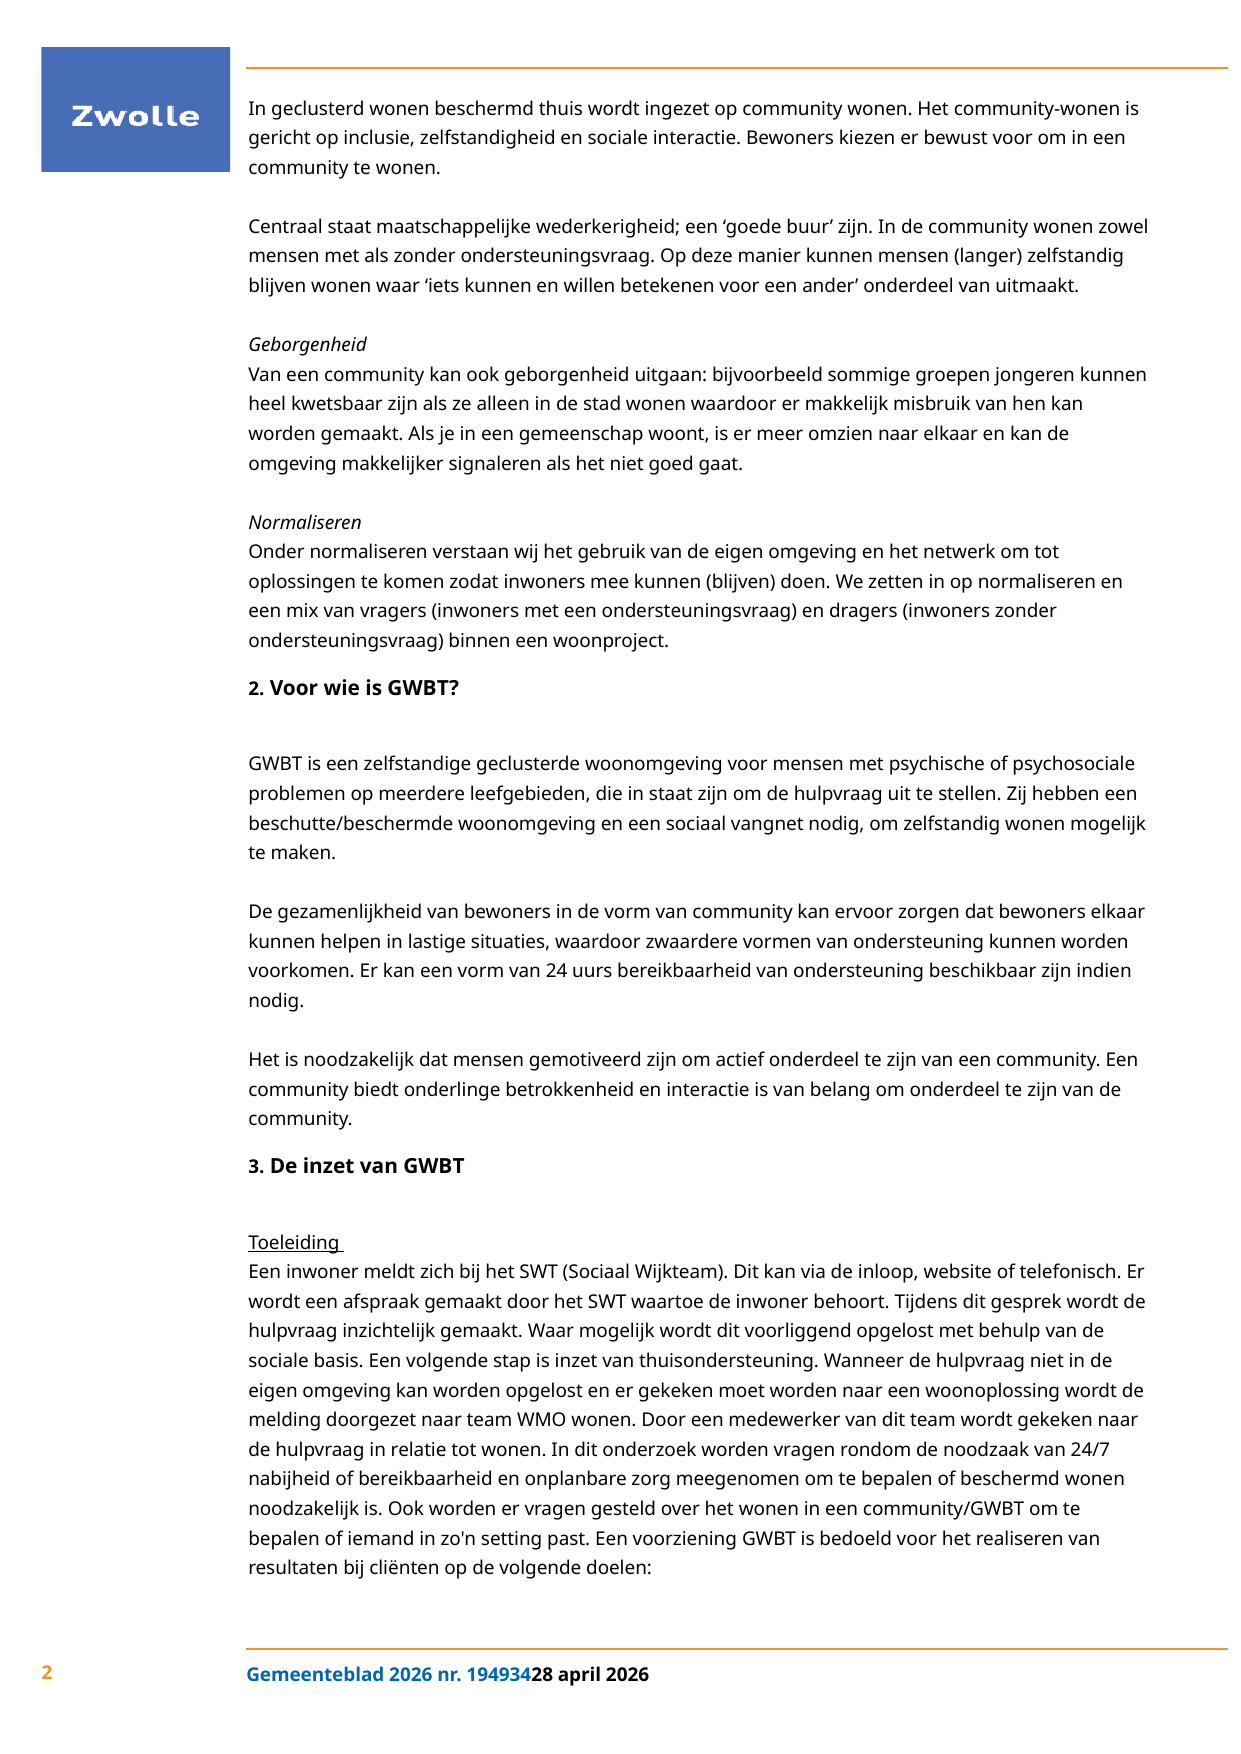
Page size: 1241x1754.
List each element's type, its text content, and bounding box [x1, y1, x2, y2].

text Onder normaliseren verstaan wij het gebruik van de eigen omgeving en het netwerk om tot oplossingen te komen zodat inwoners mee kunnen (blijven) doen. We zetten in op normaliseren en een mix van vragers (inwoners met een ondersteuningsvraag) en dragers (inwoners zonder ondersteuningsvraag) binnen een woonproject. [248, 538, 1152, 653]
text Een inwoner meldt zich bij het SWT (Sociaal Wijkteam). Dit kan via de inloop, website of telefonisch. Er wordt een afspraak gemaakt door het SWT waartoe de inwoner behoort. Tijdens dit gesprek wordt de hulpvraag inzichtelijk gemaakt. Waar mogelijk wordt dit voorliggend opgelost met behulp van de sociale basis. Een volgende stap is inzet van thuisondersteuning. Wanneer de hulpvraag niet in de eigen omgeving kan worden opgelost en er gekeken moet worden naar een woonoplossing wordt de melding doorgezet naar team WMO wonen. Door een medewerker van dit team wordt gekeken naar de hulpvraag in relatie tot wonen. In dit onderzoek worden vragen rondom de noodzaak van 24/7 nabijheid of bereikbaarheid en onplanbare zorg meegenomen om te bepalen of beschermd wonen noodzakelijk is. Ook worden er vragen gesteld over het wonen in een community/GWBT om te bepalen of iemand in zo'n setting past. Een voorziening GWBT is bedoeld voor het realiseren van resultaten bij cliënten op de volgende doelen: [248, 1258, 1152, 1580]
text In geclusterd wonen beschermd thuis wordt ingezet op community wonen. Het community-wonen is gericht op inclusie, zelfstandigheid en sociale interactie. Bewoners kiezen er bewust voor om in een community te wonen. [248, 95, 1152, 180]
text De gezamenlijkheid van bewoners in de vorm van community kan ervoor zorgen dat bewoners elkaar kunnen helpen in lastige situaties, waardoor zwaardere vormen van ondersteuning kunnen worden voorkomen. Er kan een vorm van 24 uurs bereikbaarheid van ondersteuning beschikbaar zijn indien nodig. [248, 898, 1152, 1013]
text GWBT is een zelfstandige geclusterde woonomgeving voor mensen met psychische of psychosociale problemen op meerdere leefgebieden, die in staat zijn om de hulpvraag uit te stellen. Zij hebben een beschutte/beschermde woonomgeving en een sociaal vangnet nodig, om zelfstandig wonen mogelijk te maken. [248, 751, 1152, 865]
text Toeleiding [248, 1229, 1152, 1255]
text Van een community kan ook geborgenheid uitgaan: bijvoorbeeld sommige groepen jongeren kunnen heel kwetsbaar zijn als ze alleen in de stad wonen waardoor er makkelijk misbruik van hen kan worden gemaakt. Als je in een gemeenschap woont, is er meer omzien naar elkaar en kan de omgeving makkelijker signaleren als het niet goed gaat. [248, 361, 1152, 476]
text Het is noodzakelijk dat mensen gemotiveerd zijn om actief onderdeel te zijn van een community. Een community biedt onderlinge betrokkenheid en interactie is van belang om onderdeel te zijn van de community. [248, 1046, 1152, 1131]
text 3. De inzet van GWBT [248, 1151, 1152, 1180]
text 2. Voor wie is GWBT? [248, 673, 1152, 701]
text Geborgenheid [248, 331, 1152, 357]
picture [41, 47, 231, 172]
text Normaliseren [248, 509, 1152, 535]
text Centraal staat maatschappelijke wederkerigheid; een ‘goede buur’ zijn. In de community wonen zowel mensen met als zonder ondersteuningsvraag. Op deze manier kunnen mensen (langer) zelfstandig blijven wonen waar ‘iets kunnen en willen betekenen voor een ander’ onderdeel van uitmaakt. [248, 213, 1152, 298]
